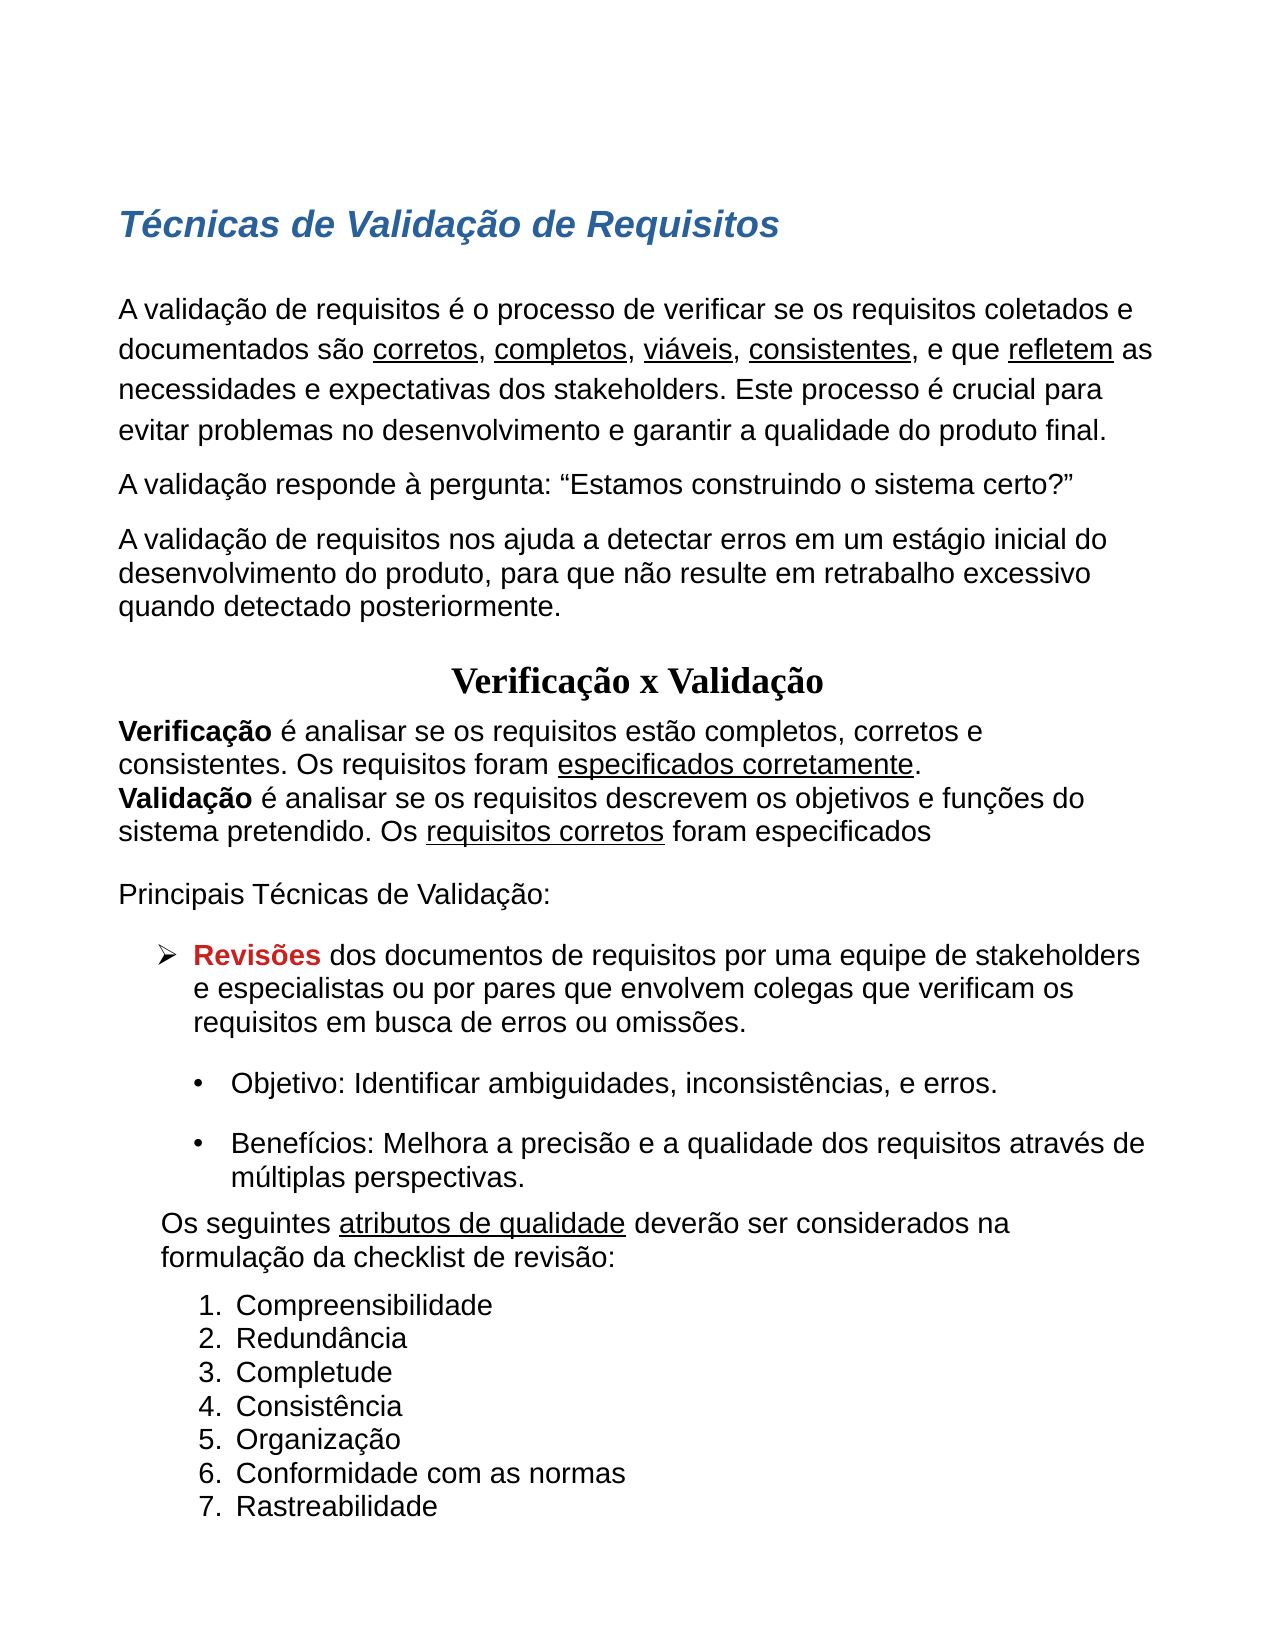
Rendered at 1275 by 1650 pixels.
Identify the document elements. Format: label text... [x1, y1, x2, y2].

subtitle Verificação x Validação [118, 658, 1157, 701]
subtitle Revisões dos documentos de requisitos por uma equipe de stakeholders e especialistas ou por pares que envolvem colegas que verificam os requisitos em busca de erros ou omissões. [156, 938, 1157, 1039]
text A validação responde à pergunta: “Estamos construindo o sistema certo?” [118, 467, 1157, 501]
list Rastreabilidade [198, 1489, 1157, 1523]
subtitle Técnicas de Validação de Requisitos [118, 201, 1157, 245]
list Completude [198, 1355, 1157, 1389]
subtitle Principais Técnicas de Validação: [118, 877, 1157, 911]
subtitle Objetivo: Identificar ambiguidades, inconsistências, e erros. [193, 1066, 1157, 1099]
subtitle Benefícios: Melhora a precisão e a qualidade dos requisitos através de múltiplas perspectivas. [193, 1127, 1157, 1194]
list Consistência [198, 1389, 1157, 1422]
text A validação de requisitos nos ajuda a detectar erros em um estágio inicial do desenvolvimento do produto, para que não resulte em retrabalho excessivo quando detectado posteriormente. [118, 522, 1157, 623]
text A validação de requisitos é o processo de verificar se os requisitos coletados e documentados são corretos, completos, viáveis, consistentes, e que refletem as necessidades e expectativas dos stakeholders. Este processo é crucial para evitar problemas no desenvolvimento e garantir a qualidade do produto final. [118, 292, 1157, 446]
text Verificação é analisar se os requisitos estão completos, corretos e consistentes. Os requisitos foram especificados corretamente. Validação é analisar se os requisitos descrevem os objetivos e funções do sistema pretendido. Os requisitos corretos foram especificados [118, 714, 1157, 848]
text Os seguintes atributos de qualidade deverão ser considerados na formulação da checklist de revisão: [161, 1206, 1157, 1273]
list Conformidade com as normas [198, 1456, 1157, 1489]
list Redundância [198, 1322, 1157, 1355]
list Organização [198, 1422, 1157, 1456]
list Compreensibilidade [198, 1288, 1157, 1322]
